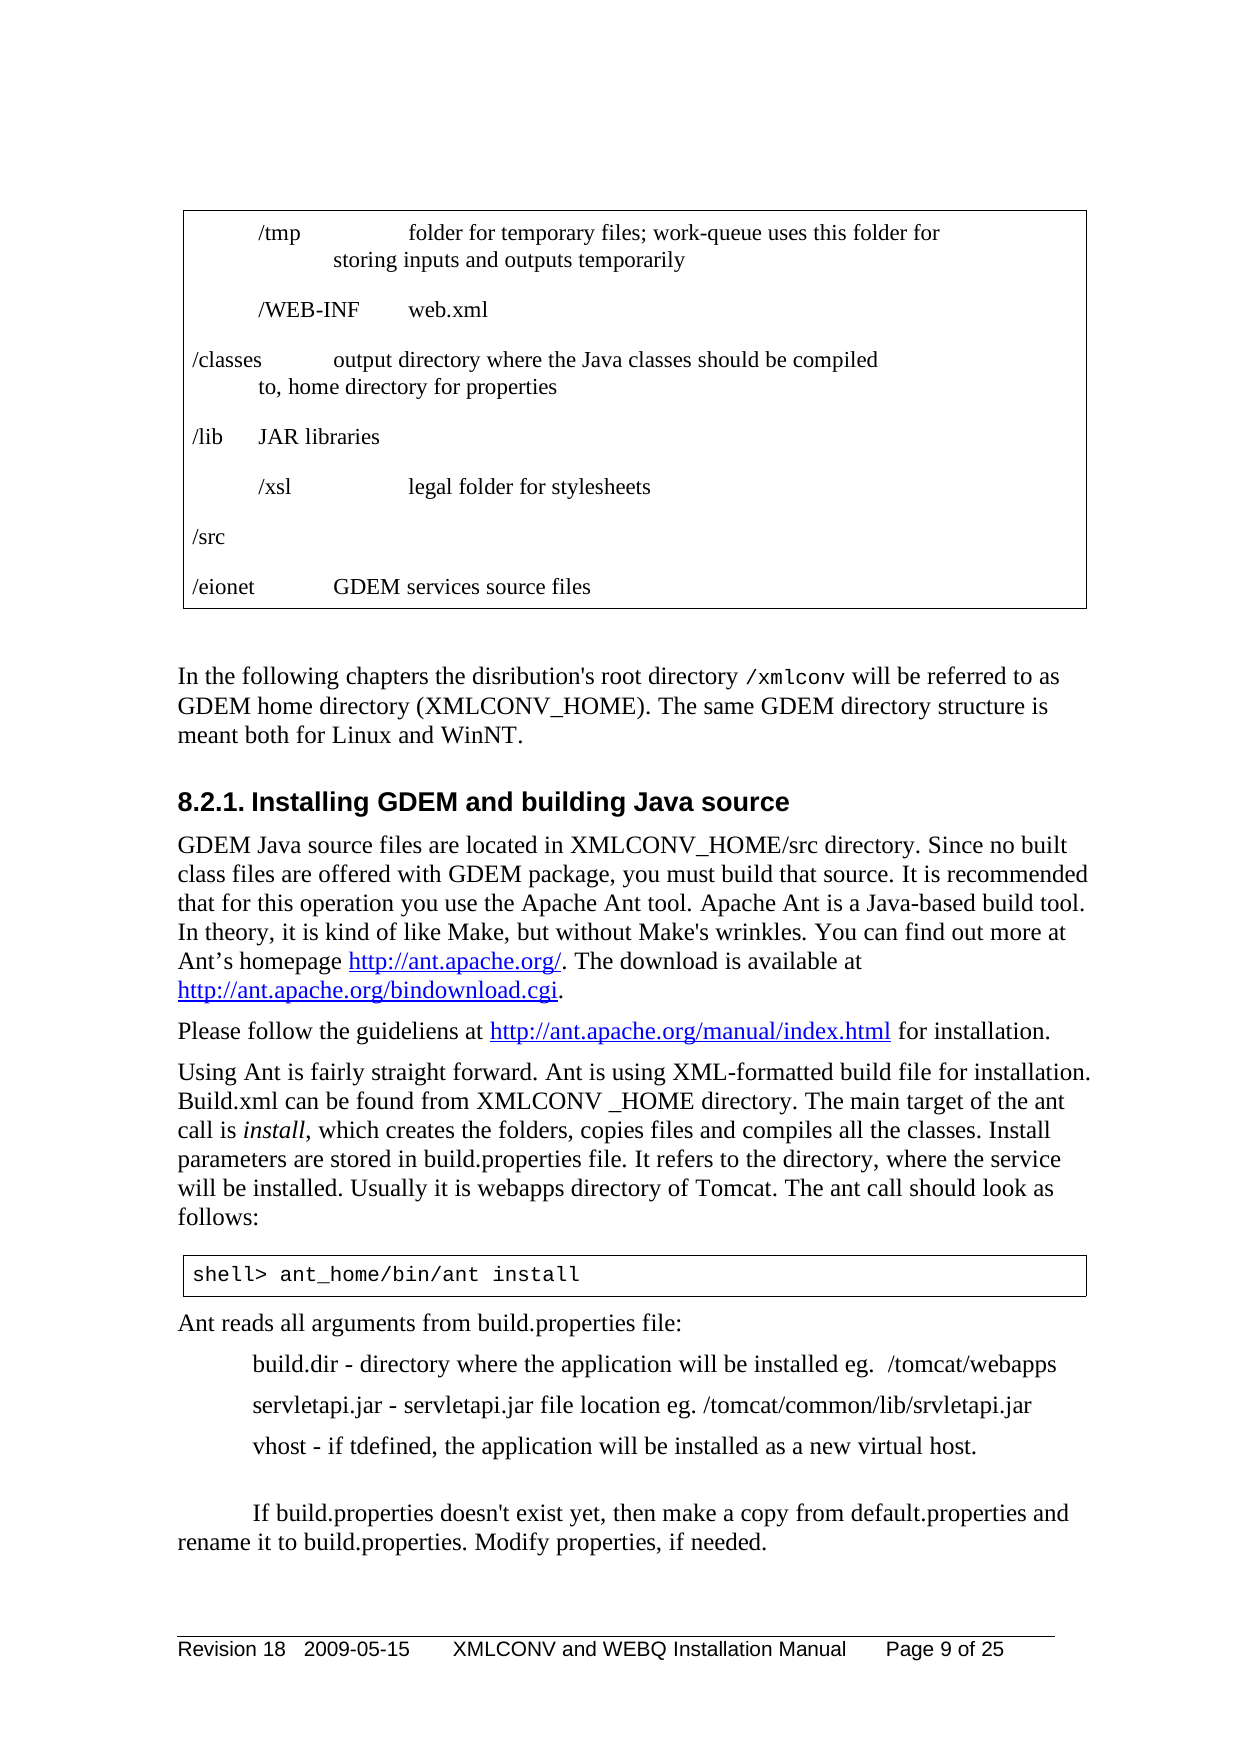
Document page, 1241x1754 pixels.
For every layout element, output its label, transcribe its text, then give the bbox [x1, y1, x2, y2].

text In the following chapters the disribution's root directory /xmlconv will be referred to as GDEM home directory (XMLCONV_HOME). The same GDEM directory structure is meant both for Linux and WinNT. [177, 661, 1092, 749]
text shell> ant_home/bin/ant install [184, 1256, 1086, 1296]
text /tmp folder for temporary files; work-queue uses this folder for storing inputs and outputs temporarily [184, 211, 1086, 272]
subtitle Installing GDEM and building Java source [177, 786, 1092, 817]
text Please follow the guideliens at http://ant.apache.org/manual/index.html for installation. [177, 1016, 1092, 1045]
text servletapi.jar - servletapi.jar file location eg. /tomcat/common/lib/srvletapi.jar [177, 1390, 1092, 1419]
text build.dir - directory where the application will be installed eg. /tomcat/webapps [177, 1349, 1092, 1378]
text vhost - if tdefined, the application will be installed as a new virtual host. [177, 1431, 1092, 1460]
text /xsl legal folder for stylesheets [184, 464, 1086, 499]
text /src [184, 514, 1086, 549]
text Ant reads all arguments from build.properties file: [177, 1308, 1092, 1337]
text If build.properties doesn't exist yet, then make a copy from default.properties and rename it to build.properties. Modify properties, if needed. [177, 1498, 1092, 1556]
text /eionet GDEM services source files [184, 564, 1086, 608]
text /classes output directory where the Java classes should be compiled to, home directory for properties [184, 337, 1086, 399]
text GDEM Java source files are located in XMLCONV_HOME/src directory. Since no built class files are offered with GDEM package, you must build that source. It is recommended that for this operation you use the Apache Ant tool. Apache Ant is a Java-based build tool. In theory, it is kind of like Make, but without Make's wrinkles. You can find out more at Ant’s homepage http://ant.apache.org/. The download is available at http://ant.apache.org/bindownload.cgi. [177, 829, 1092, 1004]
text Using Ant is fairly straight forward. Ant is using XML-formatted build file for installation. Build.xml can be found from XMLCONV _HOME directory. The main target of the ant call is install, which creates the folders, copies files and compiles all the classes. Install parameters are stored in build.properties file. It refers to the directory, where the service will be installed. Usually it is webapps directory of Tomcat. The ant call should look as follows: [177, 1057, 1092, 1231]
text /WEB-INF web.xml [184, 287, 1086, 322]
text /lib JAR libraries [184, 414, 1086, 449]
